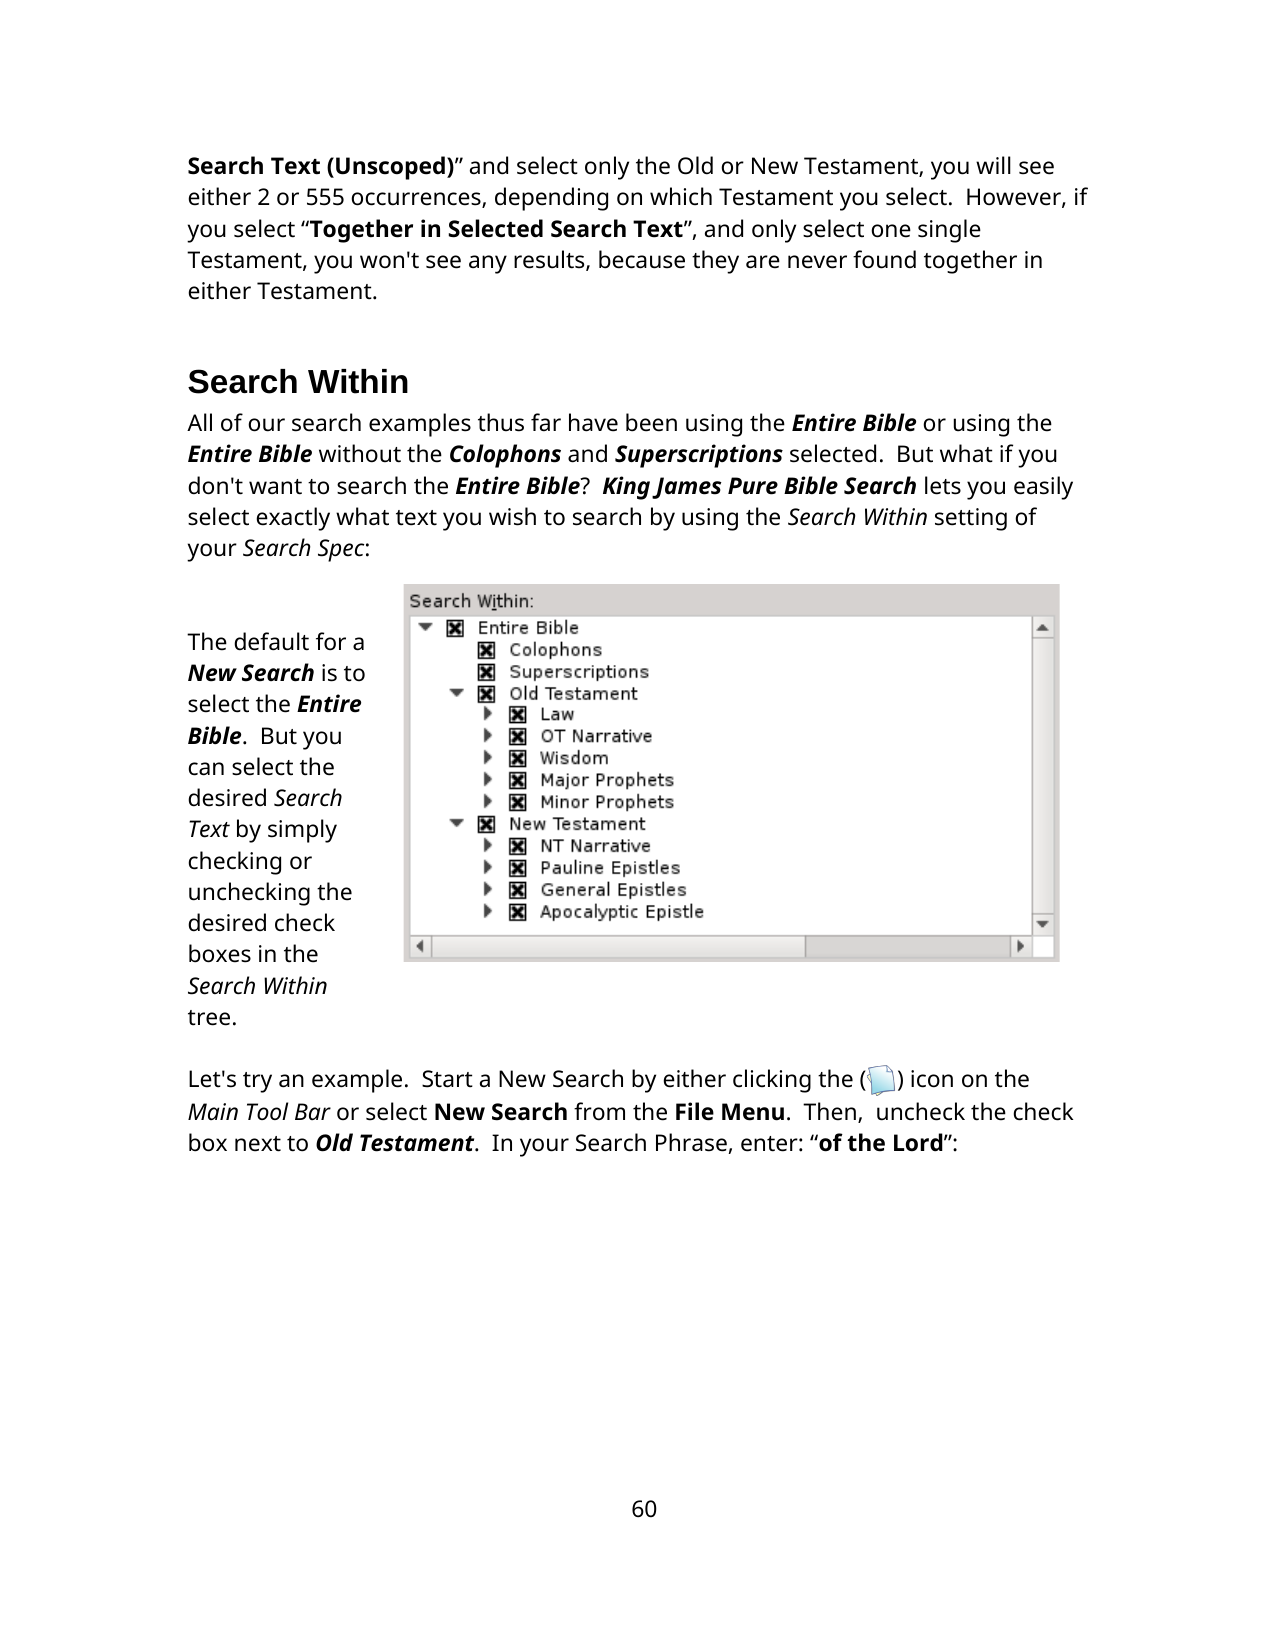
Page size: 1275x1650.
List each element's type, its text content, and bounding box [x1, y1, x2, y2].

picture [866, 1065, 897, 1096]
subtitle Search Within [187, 362, 1087, 401]
text All of our search examples thus far have been using the Entire Bible or using the Entire Bible without the Colophons and Superscriptions selected. But what if you don't want to search the Entire Bible? King James Pure Bible Search lets you easily select exactly what text you wish to search by using the Search Within setting of your Search Spec: [187, 407, 1087, 563]
text The default for a New Search is to select the Entire Bible. But you can select the desired Search Text by simply checking or unchecking the desired check boxes in the Search Within tree. [187, 962, 1087, 1032]
picture [403, 584, 1060, 962]
text Let's try an example. Start a New Search by either clicking the () icon on the Main Tool Bar or select New Search from the File Menu. Then, uncheck the check box next to Old Testament. In your Search Phrase, enter: “of the Lord”: [187, 1063, 1087, 1158]
text Search Text (Unscoped)” and select only the Old or New Testament, you will see either 2 or 555 occurrences, depending on which Testament you select. However, if you select “Together in Selected Search Text”, and only select one single Testament, you won't see any results, because they are never found together in either Testament. [187, 150, 1087, 306]
